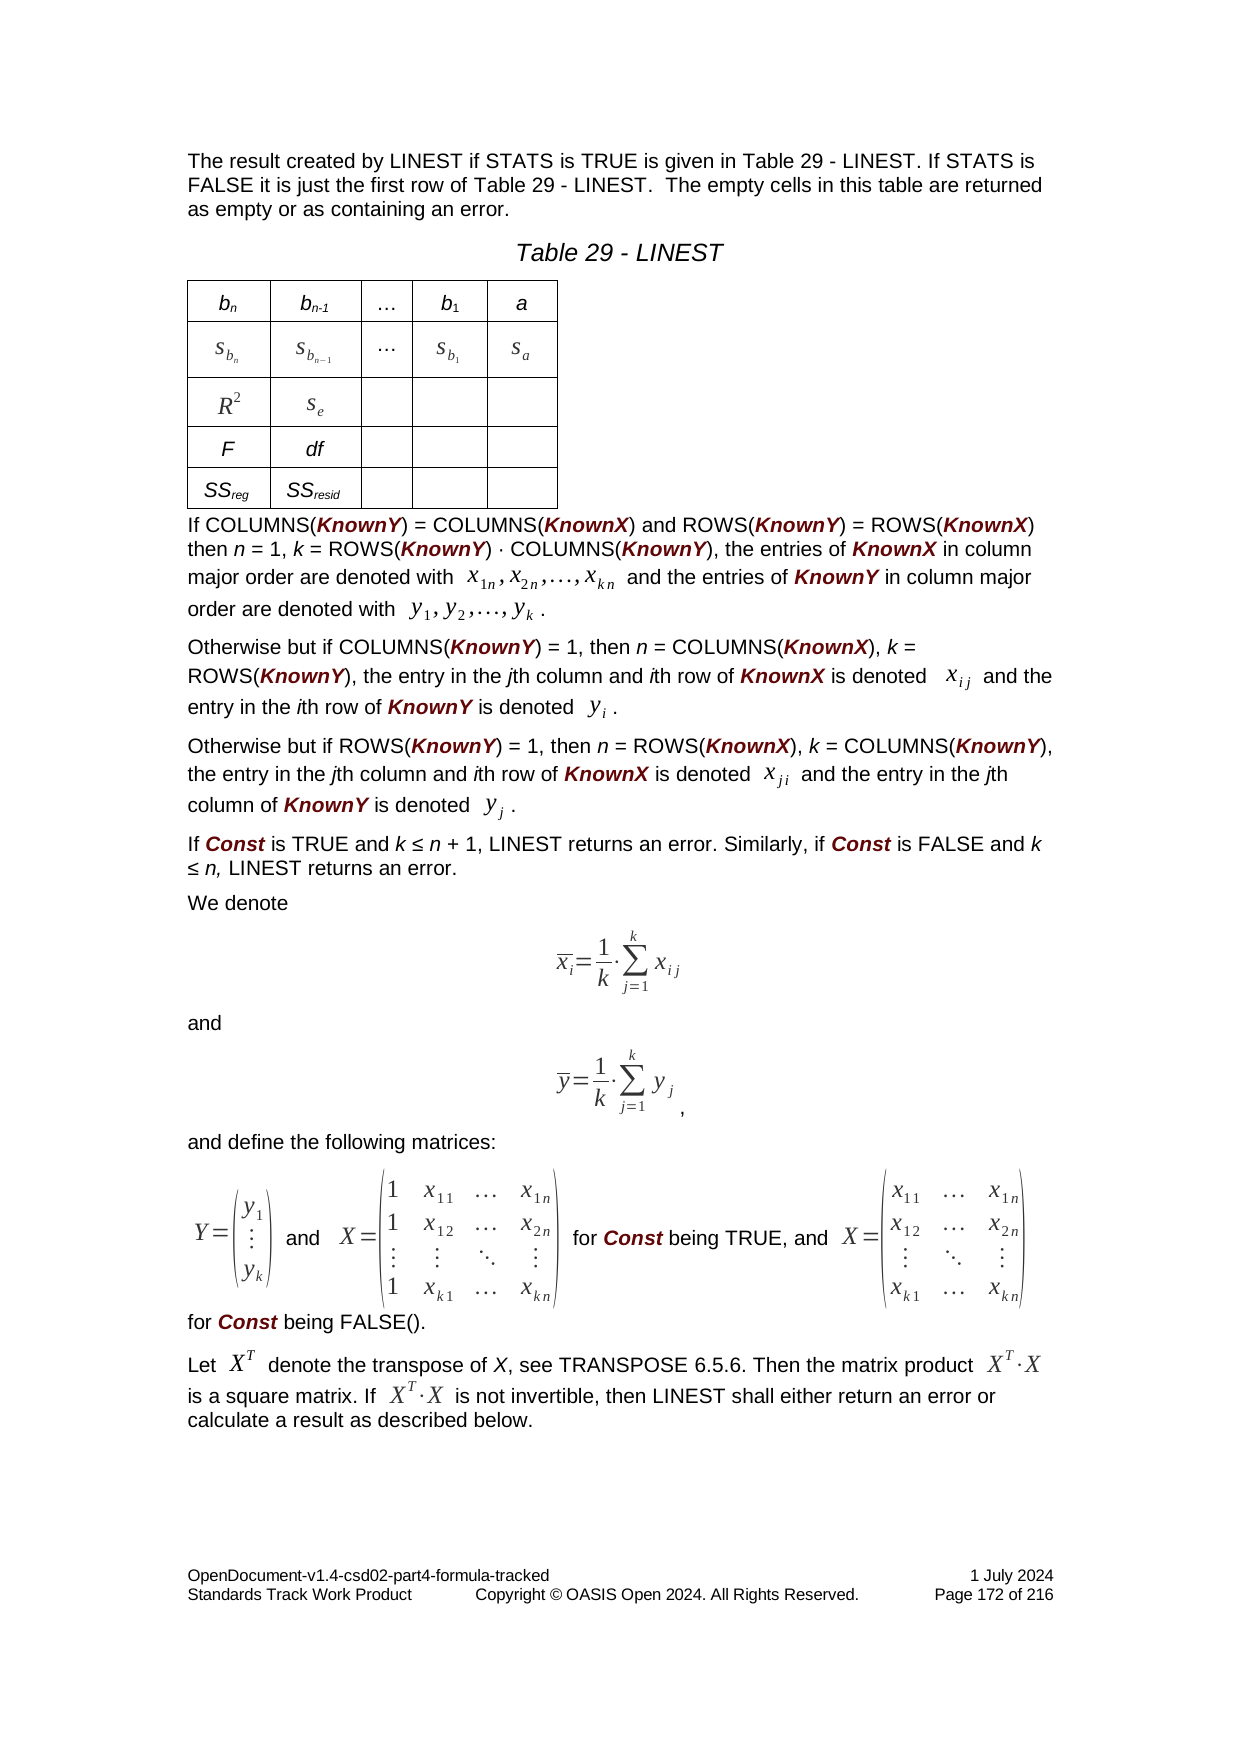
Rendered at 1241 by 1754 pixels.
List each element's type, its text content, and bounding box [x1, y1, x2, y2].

table_cell [413, 322, 487, 377]
table_header … [362, 281, 412, 321]
table_header bn [188, 281, 270, 321]
table_cell [362, 378, 412, 426]
table_header b1 [413, 281, 487, 321]
text and define the following matrices: [187, 1131, 1053, 1154]
text Table 29 - LINEST [187, 239, 1053, 267]
table_cell [362, 468, 412, 508]
text , [187, 1047, 1053, 1119]
text We denote [187, 892, 1053, 915]
table_header bn-1 [271, 281, 361, 321]
table_cell [271, 378, 361, 426]
table_cell [188, 378, 270, 426]
text Otherwise but if COLUMNS(KnownY) = 1, then n = COLUMNS(KnownX), k = ROWS(KnownY), the entry in the jth column and ith row of KnownX is denoted and the entry in the ith row of KnownY is denoted . [187, 636, 1053, 722]
text Let denote the transpose of X, see TRANSPOSE 6.5.6. Then the matrix product is a square matrix. If is not invertible, then LINEST shall either return an error or calculate a result as described below. [187, 1346, 1053, 1432]
table_cell [488, 378, 557, 426]
table_cell [488, 427, 557, 467]
text If Const is TRUE and k ≤ n + 1, LINEST returns an error. Similarly, if Const is FALSE and k ≤ n, LINEST returns an error. [187, 832, 1053, 879]
table_cell [271, 322, 361, 377]
text Otherwise but if ROWS(KnownY) = 1, then n = ROWS(KnownX), k = COLUMNS(KnownY), the entry in the jth column and ith row of KnownX is denoted and the entry in the jth column of KnownY is denoted . [187, 734, 1053, 820]
text The result created by LINEST if STATS is TRUE is given in Table 29 - LINEST. If STATS is FALSE it is just the first row of Table 29 - LINEST. The empty cells in this table are returned as empty or as containing an error. [187, 150, 1053, 221]
table_cell SSresid [271, 468, 361, 508]
table_cell SSreg [188, 468, 270, 508]
table_cell F [188, 427, 270, 467]
table_cell [488, 468, 557, 508]
text If COLUMNS(KnownY) = COLUMNS(KnownX) and ROWS(KnownY) = ROWS(KnownX) then n = 1, k = ROWS(KnownY) ∙ COLUMNS(KnownY), the entries of KnownX in column major order are denoted with and the entries of KnownY in column major order are denoted with . [187, 514, 1053, 624]
text and [187, 1011, 1053, 1035]
table_cell [488, 322, 557, 377]
table_cell [413, 378, 487, 426]
table_header a [488, 281, 557, 321]
table_cell [362, 427, 412, 467]
table_cell [413, 468, 487, 508]
table_cell [413, 427, 487, 467]
table_cell … [362, 322, 412, 377]
table_cell df [271, 427, 361, 467]
text and for Const being TRUE, and for Const being FALSE(). [187, 1166, 1053, 1334]
table_cell [188, 322, 270, 377]
